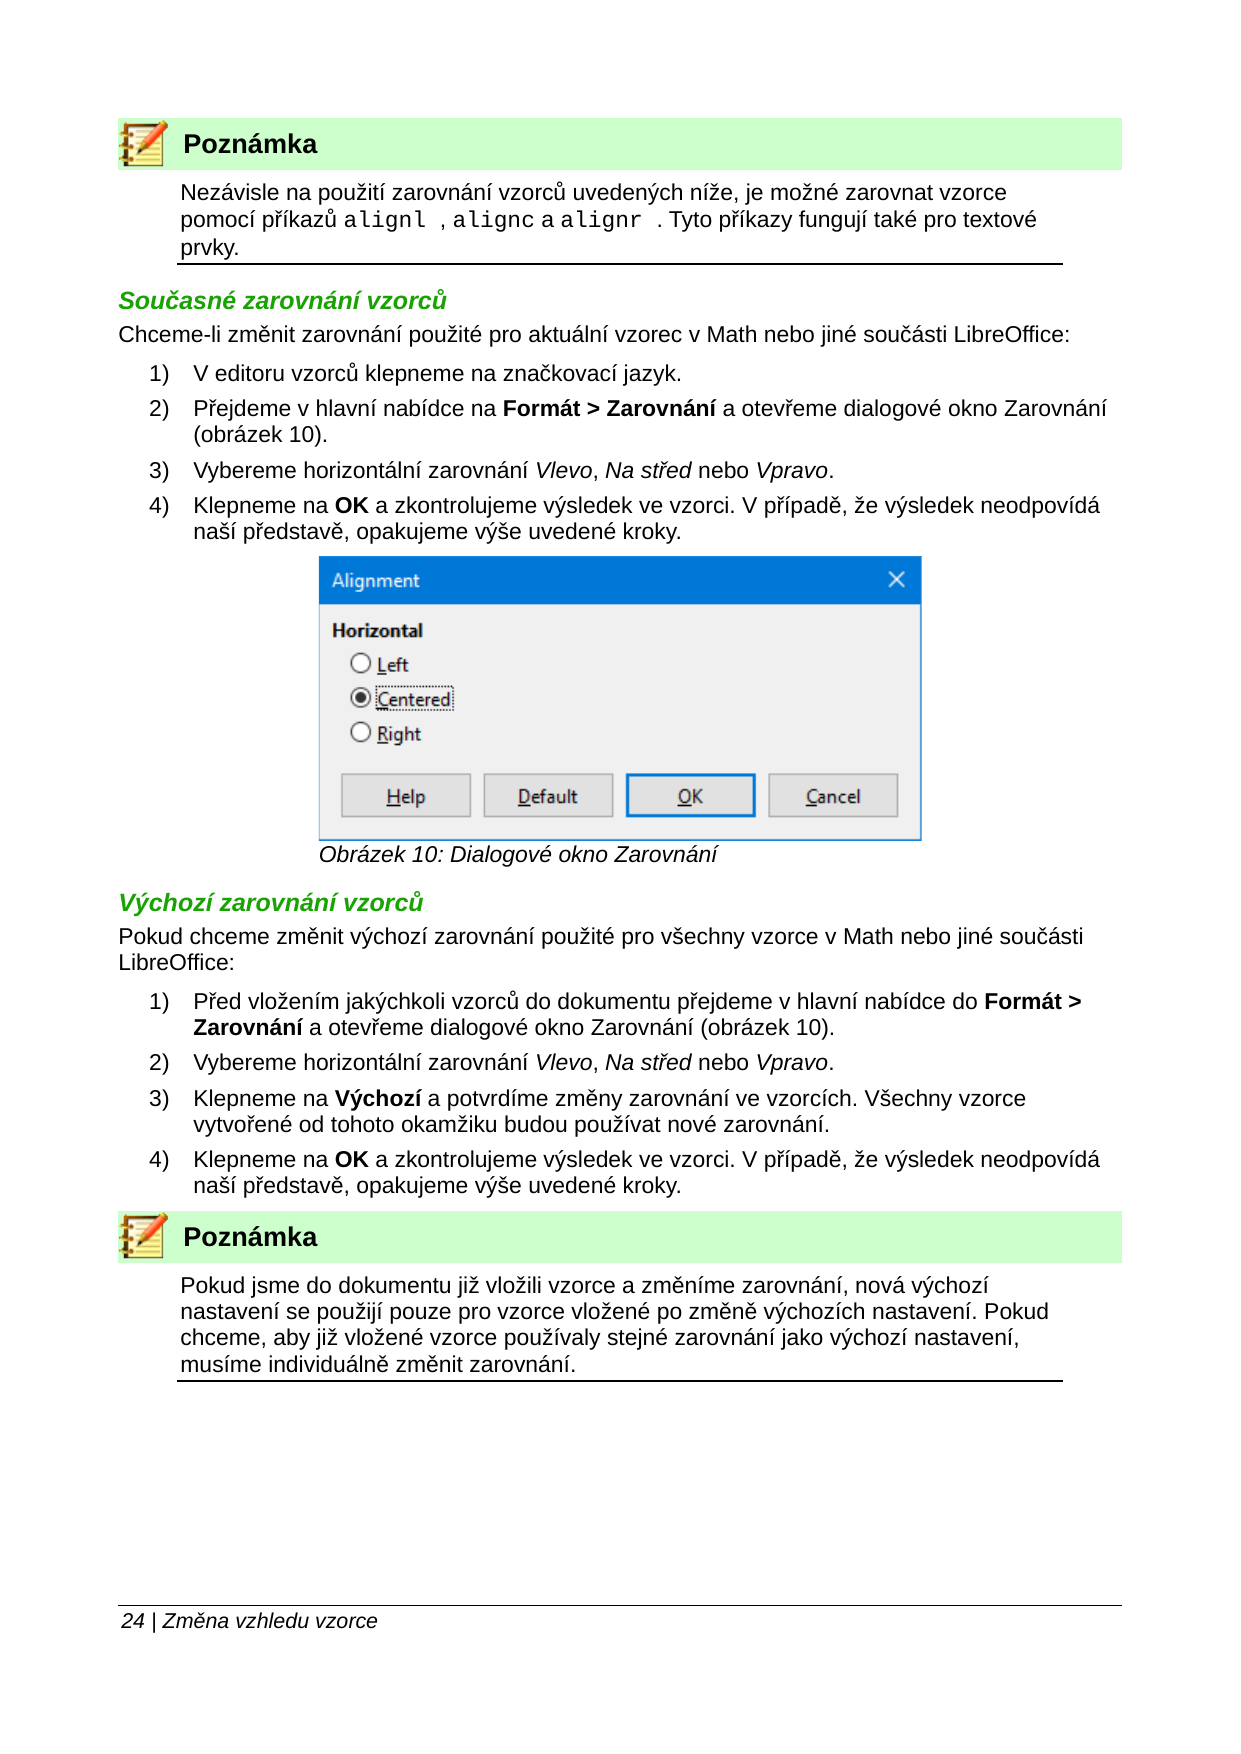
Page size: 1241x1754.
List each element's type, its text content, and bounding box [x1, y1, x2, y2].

text Pokud jsme do dokumentu již vložili vzorce a změníme zarovnání, nová výchozí nastavení se použijí pouze pro vzorce vložené po změně výchozích nastavení. Pokud chceme, aby již vložené vzorce používaly stejné zarovnání jako výchozí nastavení, musíme individuálně změnit zarovnání. [177, 1269, 1063, 1380]
text Nezávisle na použití zarovnání vzorců uvedených níže, je možné zarovnat vzorce pomocí příkazů alignl , alignc a alignr . Tyto příkazy fungují také pro textové prvky. [177, 176, 1063, 263]
list Před vložením jakýchkoli vzorců do dokumentu přejdeme v hlavní nabídce do Formát > Zarovnání a otevřeme dialogové okno Zarovnání (obrázek 10). [169, 988, 1122, 1041]
list Klepneme na OK a zkontrolujeme výsledek ve vzorci. V případě, že výsledek neodpovídá naší představě, opakujeme výše uvedené kroky. [169, 492, 1122, 544]
subtitle Výchozí zarovnání vzorců [118, 888, 1122, 917]
list V editoru vzorců klepneme na značkovací jazyk. [169, 360, 1122, 386]
subtitle Poznámka [118, 118, 1122, 170]
picture [318, 556, 922, 841]
list Klepneme na Výchozí a potvrdíme změny zarovnání ve vzorcích. Všechny vzorce vytvořené od tohoto okamžiku budou používat nové zarovnání. [169, 1084, 1122, 1137]
picture [119, 1211, 170, 1262]
text Pokud chceme změnit výchozí zarovnání použité pro všechny vzorce v Math nebo jiné součásti LibreOffice: [118, 923, 1122, 975]
list Vybereme horizontální zarovnání Vlevo, Na střed nebo Vpravo. [169, 1049, 1122, 1076]
text Obrázek 10: Dialogové okno Zarovnání [319, 841, 922, 867]
subtitle Poznámka [118, 1211, 1122, 1263]
list Vybereme horizontální zarovnání Vlevo, Na střed nebo Vpravo. [169, 457, 1122, 483]
picture [119, 119, 170, 170]
subtitle Současné zarovnání vzorců [118, 286, 1122, 315]
list Klepneme na OK a zkontrolujeme výsledek ve vzorci. V případě, že výsledek neodpovídá naší představě, opakujeme výše uvedené kroky. [169, 1146, 1122, 1199]
list Přejdeme v hlavní nabídce na Formát > Zarovnání a otevřeme dialogové okno Zarovnání (obrázek 10). [169, 395, 1122, 448]
text Chceme-li změnit zarovnání použité pro aktuální vzorec v Math nebo jiné součásti LibreOffice: [118, 321, 1122, 347]
